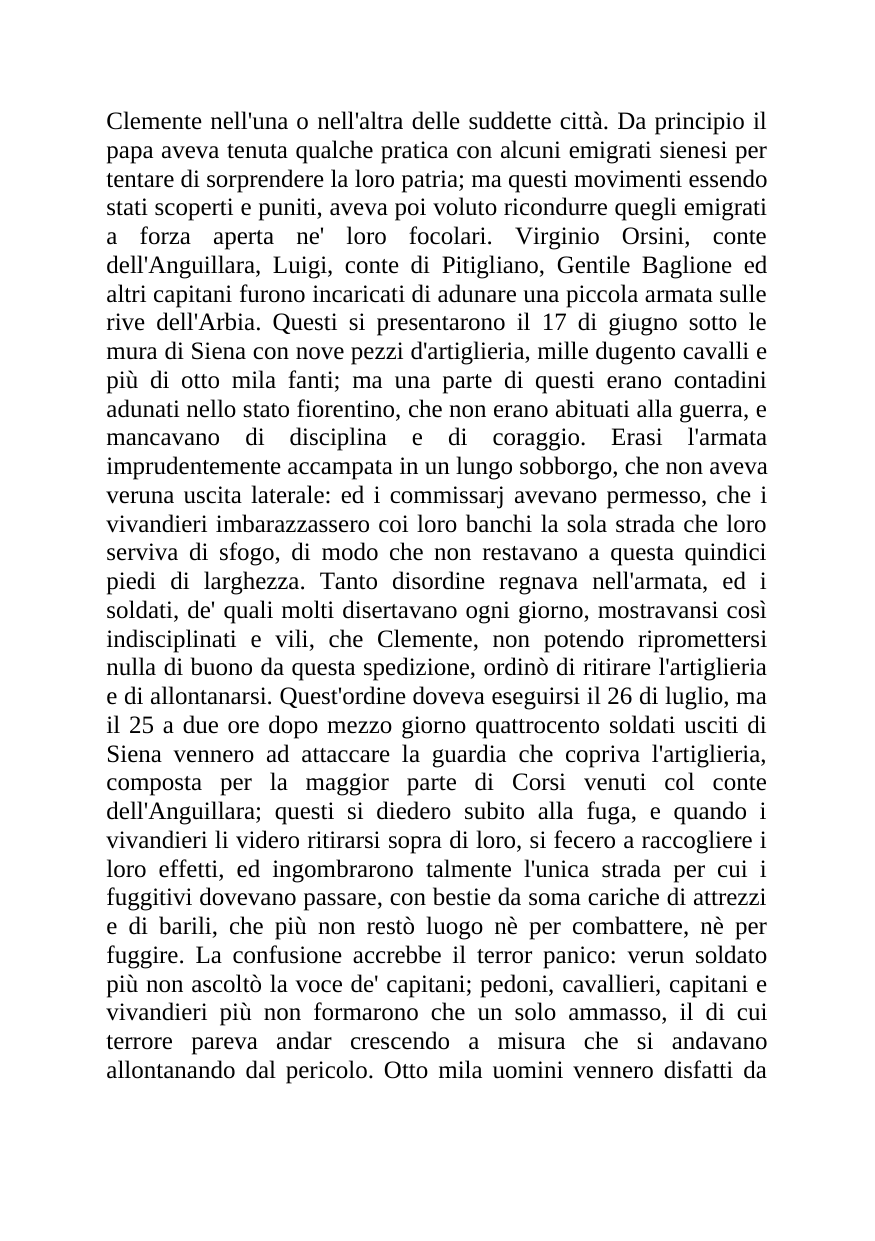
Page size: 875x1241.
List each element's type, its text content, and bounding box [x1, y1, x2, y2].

text Clemente nell'una o nell'altra delle suddette città. Da principio il papa aveva tenuta qualche pratica con alcuni emigrati sienesi per tentare di sorprendere la loro patria; ma questi movimenti essendo stati scoperti e puniti, aveva poi voluto ricondurre quegli emigrati a forza aperta ne' loro focolari. Virginio Orsini, conte dell'Anguillara, Luigi, conte di Pitigliano, Gentile Baglione ed altri capitani furono incaricati di adunare una piccola armata sulle rive dell'Arbia. Questi si presentarono il 17 di giugno sotto le mura di Siena con nove pezzi d'artiglieria, mille dugento cavalli e più di otto mila fanti; ma una parte di questi erano contadini adunati nello stato fiorentino, che non erano abituati alla guerra, e mancavano di disciplina e di coraggio. Erasi l'armata imprudentemente accampata in un lungo sobborgo, che non aveva veruna uscita laterale: ed i commissarj avevano permesso, che i vivandieri imbarazzassero coi loro banchi la sola strada che loro serviva di sfogo, di modo che non restavano a questa quindici piedi di larghezza. Tanto disordine regnava nell'armata, ed i soldati, de' quali molti disertavano ogni giorno, mostravansi così indisciplinati e vili, che Clemente, non potendo ripromettersi nulla di buono da questa spedizione, ordinò di ritirare l'artiglieria e di allontanarsi. Quest'ordine doveva eseguirsi il 26 di luglio, ma il 25 a due ore dopo mezzo giorno quattrocento soldati usciti di Siena vennero ad attaccare la guardia che copriva l'artiglieria, composta per la maggior parte di Corsi venuti col conte dell'Anguillara; questi si diedero subito alla fuga, e quando i vivandieri li videro ritirarsi sopra di loro, si fecero a raccogliere i loro effetti, ed ingombrarono talmente l'unica strada per cui i fuggitivi dovevano passare, con bestie da soma cariche di attrezzi e di barili, che più non restò luogo nè per combattere, nè per fuggire. La confusione accrebbe il terror panico: verun soldato più non ascoltò la voce de' capitani; pedoni, cavallieri, capitani e vivandieri più non formarono che un solo ammasso, il di cui terrore pareva andar crescendo a misura che si andavano allontanando dal pericolo. Otto mila uomini vennero disfatti da [106, 106, 768, 1084]
